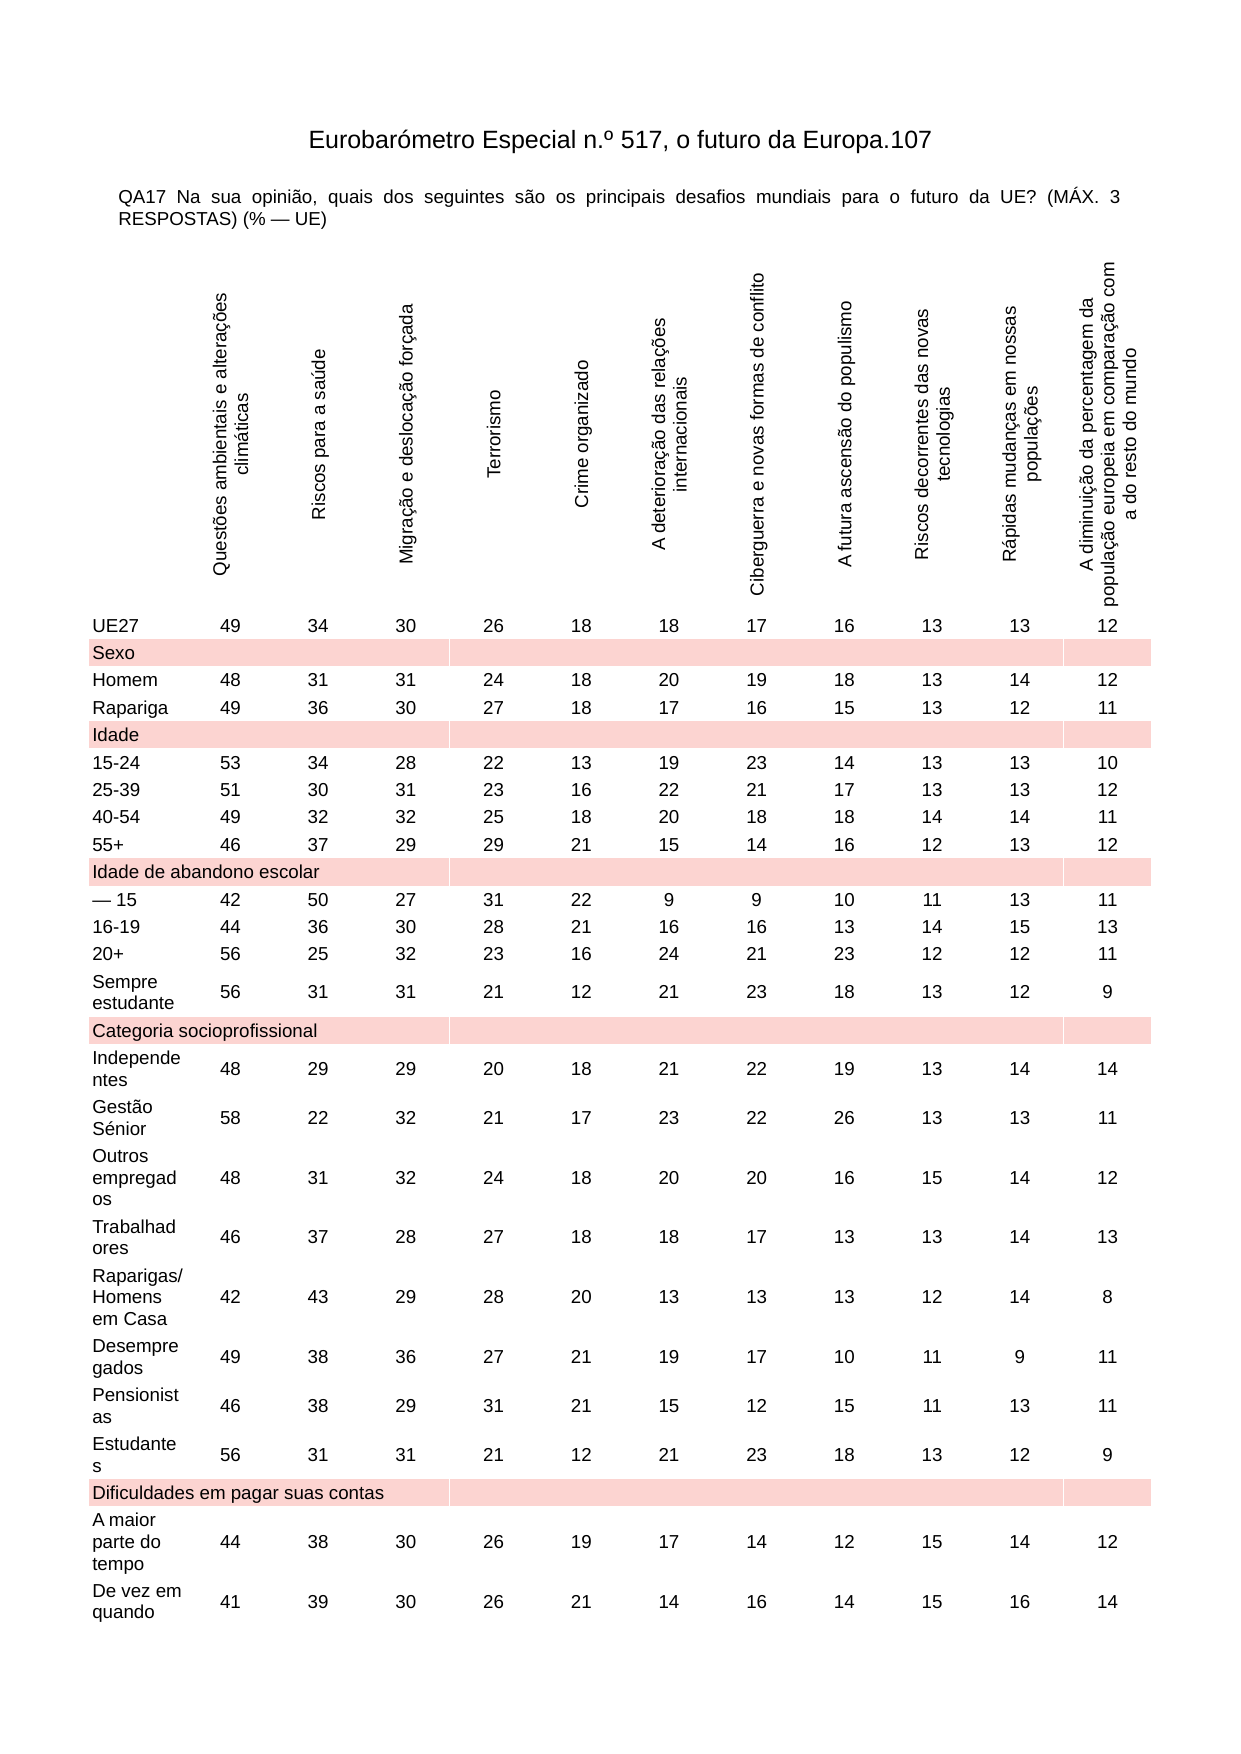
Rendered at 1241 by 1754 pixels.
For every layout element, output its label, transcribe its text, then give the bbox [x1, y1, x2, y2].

table_cell 16 [976, 1577, 1063, 1626]
table_cell 12 [1064, 612, 1151, 639]
table_cell 21 [450, 1430, 537, 1479]
table_cell UE27 [89, 612, 186, 639]
table_header Rápidas mudanças em nossas populações [976, 257, 1063, 612]
table_cell 18 [537, 1142, 625, 1212]
table_cell 22 [537, 886, 625, 913]
table_cell [713, 1479, 800, 1506]
table_cell 31 [274, 1142, 362, 1212]
table_header Riscos para a saúde [274, 257, 362, 612]
table_cell 31 [450, 886, 537, 913]
table_cell 12 [976, 694, 1063, 721]
table_cell 26 [450, 612, 537, 639]
table_cell Idade [89, 721, 186, 748]
table_cell 34 [274, 612, 362, 639]
table_cell 18 [537, 1213, 625, 1261]
table_cell 32 [362, 940, 449, 968]
table_cell 10 [1064, 749, 1151, 776]
table_cell 14 [976, 1213, 1063, 1261]
table_cell [450, 639, 537, 666]
table_cell 27 [450, 1213, 537, 1261]
table_cell 53 [186, 749, 274, 776]
table_cell 20 [625, 803, 713, 831]
table_cell 19 [713, 666, 800, 694]
table_cell 22 [274, 1093, 362, 1142]
table_cell 44 [186, 1506, 274, 1577]
table_cell 31 [362, 1430, 449, 1479]
table_cell 13 [800, 1213, 888, 1261]
table_cell 12 [1064, 1142, 1151, 1212]
table_cell 27 [450, 1332, 537, 1381]
table_cell Independentes [89, 1044, 186, 1093]
table_cell 9 [625, 886, 713, 913]
table_cell 13 [537, 749, 625, 776]
table_header A futura ascensão do populismo [800, 257, 888, 612]
table_cell 20 [450, 1044, 537, 1093]
table_cell 12 [1064, 776, 1151, 803]
table_cell 11 [1064, 886, 1151, 913]
table_cell 14 [713, 831, 800, 858]
table_cell 44 [186, 913, 274, 940]
table_cell 19 [537, 1506, 625, 1577]
table_cell 22 [625, 776, 713, 803]
table_cell 15 [888, 1142, 976, 1212]
table_header Terrorismo [450, 257, 537, 612]
table_cell 13 [888, 1213, 976, 1261]
table_cell [713, 721, 800, 748]
table_cell [800, 639, 888, 666]
table_cell 10 [800, 1332, 888, 1381]
table_cell [625, 639, 713, 666]
table_cell 41 [186, 1577, 274, 1626]
table_cell 18 [537, 694, 625, 721]
table_cell 29 [362, 1381, 449, 1430]
table_cell 42 [186, 1261, 274, 1332]
table_cell 27 [450, 694, 537, 721]
table_cell 46 [186, 831, 274, 858]
table_cell 28 [362, 1213, 449, 1261]
table_cell 13 [976, 1093, 1063, 1142]
table_cell 37 [274, 831, 362, 858]
table_cell 15 [888, 1506, 976, 1577]
table_cell 49 [186, 694, 274, 721]
table_cell 9 [976, 1332, 1063, 1381]
table_cell 18 [800, 666, 888, 694]
table_cell 13 [800, 913, 888, 940]
table_cell 32 [274, 803, 362, 831]
table_cell 30 [362, 612, 449, 639]
table_cell 32 [362, 803, 449, 831]
table_cell 14 [976, 666, 1063, 694]
table_cell 23 [450, 776, 537, 803]
table_cell 28 [450, 913, 537, 940]
table_cell 18 [800, 1430, 888, 1479]
table_cell 13 [888, 694, 976, 721]
table_cell 13 [976, 776, 1063, 803]
table_cell 14 [976, 803, 1063, 831]
table_cell 29 [362, 1044, 449, 1093]
table_cell 56 [186, 940, 274, 968]
table_cell 13 [888, 749, 976, 776]
table_cell [450, 858, 537, 886]
table_cell 51 [186, 776, 274, 803]
table_cell [976, 858, 1063, 886]
table_cell 24 [450, 666, 537, 694]
table_cell [976, 1017, 1063, 1044]
table_cell [274, 721, 362, 748]
table_cell 13 [713, 1261, 800, 1332]
table_cell 29 [362, 1261, 449, 1332]
table_cell 11 [888, 1332, 976, 1381]
table_cell — 15 [89, 886, 186, 913]
table_cell 24 [625, 940, 713, 968]
table_cell 56 [186, 968, 274, 1017]
table_cell 13 [625, 1261, 713, 1332]
table_cell 18 [537, 1044, 625, 1093]
table_cell 21 [713, 940, 800, 968]
table_cell 20 [713, 1142, 800, 1212]
table_cell 17 [537, 1093, 625, 1142]
table_cell 28 [450, 1261, 537, 1332]
table_cell 21 [537, 913, 625, 940]
table_cell 12 [976, 968, 1063, 1017]
table_cell 11 [1064, 1332, 1151, 1381]
table_cell 55+ [89, 831, 186, 858]
table_cell 12 [537, 1430, 625, 1479]
table_cell 49 [186, 803, 274, 831]
table_cell 42 [186, 886, 274, 913]
table_cell 22 [713, 1093, 800, 1142]
table_cell 12 [888, 1261, 976, 1332]
table_cell 19 [625, 749, 713, 776]
text QA17 Na sua opinião, quais dos seguintes são os principais desafios mundiais para o futuro da UE? (MÁX. 3 RESPOSTAS) (% — UE) [118, 186, 1122, 229]
table_cell 31 [362, 666, 449, 694]
table_cell 15 [800, 1381, 888, 1430]
table_cell 14 [625, 1577, 713, 1626]
table_cell 18 [800, 803, 888, 831]
table_cell 23 [713, 1430, 800, 1479]
table_cell Pensionistas [89, 1381, 186, 1430]
table_cell 12 [888, 940, 976, 968]
table_cell 29 [362, 831, 449, 858]
table_cell [800, 721, 888, 748]
table_cell 31 [450, 1381, 537, 1430]
table_cell [537, 639, 625, 666]
table_cell 13 [800, 1261, 888, 1332]
table_cell [713, 639, 800, 666]
table_cell 21 [537, 1577, 625, 1626]
table_cell 14 [800, 1577, 888, 1626]
table_cell 48 [186, 1044, 274, 1093]
table_cell 29 [274, 1044, 362, 1093]
table_cell 22 [450, 749, 537, 776]
table_cell 12 [1064, 1506, 1151, 1577]
table_cell 12 [537, 968, 625, 1017]
table_cell 56 [186, 1430, 274, 1479]
table_cell 9 [713, 886, 800, 913]
table_cell 31 [362, 968, 449, 1017]
table_cell 18 [625, 1213, 713, 1261]
table_cell 46 [186, 1381, 274, 1430]
table_cell 26 [450, 1577, 537, 1626]
table_cell 30 [362, 1577, 449, 1626]
table_cell [274, 639, 362, 666]
table_cell 21 [450, 968, 537, 1017]
table_cell [362, 721, 449, 748]
table_cell [537, 1017, 625, 1044]
table_cell 58 [186, 1093, 274, 1142]
table_cell 12 [976, 1430, 1063, 1479]
table_cell Gestão Sénior [89, 1093, 186, 1142]
table_cell 43 [274, 1261, 362, 1332]
table_cell 19 [625, 1332, 713, 1381]
table_cell 15-24 [89, 749, 186, 776]
table_cell Idade de abandono escolar [89, 858, 449, 886]
table_cell 17 [713, 1332, 800, 1381]
table_cell 18 [537, 612, 625, 639]
table_cell 18 [537, 666, 625, 694]
table_cell 13 [976, 831, 1063, 858]
table_cell 15 [800, 694, 888, 721]
table_header Riscos decorrentes das novas tecnologias [888, 257, 976, 612]
table_cell 21 [713, 776, 800, 803]
table_cell 16-19 [89, 913, 186, 940]
table_cell [625, 1479, 713, 1506]
table_cell 48 [186, 666, 274, 694]
table_header Crime organizado [537, 257, 625, 612]
table_cell [888, 639, 976, 666]
table_cell [625, 721, 713, 748]
table_cell [888, 1479, 976, 1506]
table_cell 11 [1064, 1093, 1151, 1142]
table_header A deterioração das relações internacionais [625, 257, 713, 612]
table_cell [800, 1017, 888, 1044]
table_cell Sexo [89, 639, 186, 666]
table_cell 24 [450, 1142, 537, 1212]
table_cell [713, 858, 800, 886]
table_cell 31 [274, 968, 362, 1017]
table_cell 16 [537, 776, 625, 803]
table_cell 12 [1064, 666, 1151, 694]
table_cell 13 [976, 1381, 1063, 1430]
table_cell 11 [1064, 694, 1151, 721]
table_cell 13 [888, 1430, 976, 1479]
table_cell 36 [274, 913, 362, 940]
table_cell 16 [625, 913, 713, 940]
table_cell [976, 721, 1063, 748]
table_cell 11 [1064, 803, 1151, 831]
table_header [89, 257, 186, 612]
table_cell 31 [274, 1430, 362, 1479]
table_cell [888, 721, 976, 748]
table_cell 13 [976, 612, 1063, 639]
table_cell [976, 1479, 1063, 1506]
table_cell A maior parte do tempo [89, 1506, 186, 1577]
table_cell 50 [274, 886, 362, 913]
table_header A diminuição da percentagem da população europeia em comparação com a do resto do mundo [1064, 257, 1151, 612]
table_cell 29 [450, 831, 537, 858]
table_cell 36 [362, 1332, 449, 1381]
table_cell 26 [800, 1093, 888, 1142]
table_cell [1064, 1017, 1151, 1044]
table_cell 9 [1064, 1430, 1151, 1479]
table_cell 23 [450, 940, 537, 968]
table_cell 13 [888, 968, 976, 1017]
table_cell 16 [713, 913, 800, 940]
table_cell [186, 721, 274, 748]
table_cell [625, 858, 713, 886]
table_cell [888, 1017, 976, 1044]
table_cell 14 [888, 803, 976, 831]
table_cell 16 [537, 940, 625, 968]
table_cell 27 [362, 886, 449, 913]
table_cell [186, 639, 274, 666]
table_cell Dificuldades em pagar suas contas [89, 1479, 449, 1506]
table_cell 9 [1064, 968, 1151, 1017]
table_cell Raparigas/Homens em Casa [89, 1261, 186, 1332]
table_cell 14 [800, 749, 888, 776]
table_cell 15 [625, 1381, 713, 1430]
table_cell 13 [888, 612, 976, 639]
table_cell 31 [362, 776, 449, 803]
table_cell [537, 1479, 625, 1506]
table_cell 25 [274, 940, 362, 968]
table_cell Sempre estudante [89, 968, 186, 1017]
table_cell 23 [625, 1093, 713, 1142]
table_cell De vez em quando [89, 1577, 186, 1626]
table_cell 15 [888, 1577, 976, 1626]
table_cell 14 [976, 1261, 1063, 1332]
table_cell [362, 1017, 449, 1044]
table_cell 11 [1064, 1381, 1151, 1430]
table_cell 11 [888, 886, 976, 913]
table_cell 13 [888, 1044, 976, 1093]
table_cell 38 [274, 1332, 362, 1381]
table_cell Desempregados [89, 1332, 186, 1381]
table_cell 21 [625, 968, 713, 1017]
table_cell 18 [537, 803, 625, 831]
table_cell 21 [625, 1430, 713, 1479]
table_cell 21 [537, 831, 625, 858]
table_cell 14 [1064, 1577, 1151, 1626]
table_cell [537, 858, 625, 886]
table_cell 16 [800, 831, 888, 858]
table_cell [450, 1017, 537, 1044]
table_cell 32 [362, 1142, 449, 1212]
table_cell 13 [888, 1093, 976, 1142]
table_cell [800, 858, 888, 886]
table_cell 12 [800, 1506, 888, 1577]
table_cell 39 [274, 1577, 362, 1626]
table_cell 20 [625, 1142, 713, 1212]
table_cell 34 [274, 749, 362, 776]
table_cell 31 [274, 666, 362, 694]
table_cell [625, 1017, 713, 1044]
table_cell 12 [713, 1381, 800, 1430]
table_cell 18 [713, 803, 800, 831]
table_cell 16 [800, 612, 888, 639]
table_cell 17 [713, 1213, 800, 1261]
table_cell 38 [274, 1506, 362, 1577]
table_cell 17 [625, 694, 713, 721]
table_cell Rapariga [89, 694, 186, 721]
table_cell 20 [537, 1261, 625, 1332]
table_cell 16 [713, 1577, 800, 1626]
table_cell 14 [1064, 1044, 1151, 1093]
table_cell 13 [888, 666, 976, 694]
table_cell 12 [976, 940, 1063, 968]
table_cell 19 [800, 1044, 888, 1093]
table_cell [450, 721, 537, 748]
table_cell [976, 639, 1063, 666]
table_cell 22 [713, 1044, 800, 1093]
table_cell 17 [800, 776, 888, 803]
table_cell [888, 858, 976, 886]
table_cell 8 [1064, 1261, 1151, 1332]
table_cell 20+ [89, 940, 186, 968]
table_cell 21 [537, 1332, 625, 1381]
table_cell 14 [976, 1142, 1063, 1212]
table_cell 13 [1064, 913, 1151, 940]
table_cell 11 [888, 1381, 976, 1430]
table_cell 23 [800, 940, 888, 968]
table_cell 12 [1064, 831, 1151, 858]
table_cell [713, 1017, 800, 1044]
table_cell 13 [888, 776, 976, 803]
table_cell 21 [625, 1044, 713, 1093]
table_cell 14 [888, 913, 976, 940]
table_header Migração e deslocação forçada [362, 257, 449, 612]
table_cell Categoria socioprofissional [89, 1017, 362, 1044]
table_cell [450, 1479, 537, 1506]
table_cell Estudantes [89, 1430, 186, 1479]
table_cell 40-54 [89, 803, 186, 831]
table_cell 18 [625, 612, 713, 639]
table_cell 26 [450, 1506, 537, 1577]
table_cell 37 [274, 1213, 362, 1261]
table_cell Trabalhadores [89, 1213, 186, 1261]
table_cell 28 [362, 749, 449, 776]
table_cell 12 [888, 831, 976, 858]
table_cell 36 [274, 694, 362, 721]
table_cell Outros empregados [89, 1142, 186, 1212]
table_cell 23 [713, 749, 800, 776]
table_cell [537, 721, 625, 748]
table_cell 13 [1064, 1213, 1151, 1261]
table_cell 15 [976, 913, 1063, 940]
table_cell [1064, 721, 1151, 748]
table_cell 30 [362, 1506, 449, 1577]
table_header Questões ambientais e alterações climáticas [186, 257, 274, 612]
table_cell 18 [800, 968, 888, 1017]
table_cell 16 [800, 1142, 888, 1212]
table_cell 38 [274, 1381, 362, 1430]
table_cell 17 [713, 612, 800, 639]
table_cell 23 [713, 968, 800, 1017]
table_cell [1064, 639, 1151, 666]
table_cell 14 [976, 1044, 1063, 1093]
table_cell 25 [450, 803, 537, 831]
table_header Ciberguerra e novas formas de conflito [713, 257, 800, 612]
table_cell 14 [713, 1506, 800, 1577]
table_cell 16 [713, 694, 800, 721]
table_cell 11 [1064, 940, 1151, 968]
table_cell 15 [625, 831, 713, 858]
table_cell 30 [362, 694, 449, 721]
table_cell 25-39 [89, 776, 186, 803]
table_cell 21 [537, 1381, 625, 1430]
table_cell Homem [89, 666, 186, 694]
table_cell [362, 639, 449, 666]
table_cell 21 [450, 1093, 537, 1142]
table_cell 49 [186, 1332, 274, 1381]
table_cell 30 [274, 776, 362, 803]
table_cell 13 [976, 749, 1063, 776]
table_cell 20 [625, 666, 713, 694]
table_cell 13 [976, 886, 1063, 913]
table_cell [800, 1479, 888, 1506]
table_cell 49 [186, 612, 274, 639]
table_cell [1064, 858, 1151, 886]
table_cell 30 [362, 913, 449, 940]
table_cell 17 [625, 1506, 713, 1577]
table_cell [1064, 1479, 1151, 1506]
table_cell 46 [186, 1213, 274, 1261]
table_cell 10 [800, 886, 888, 913]
table_cell 32 [362, 1093, 449, 1142]
table_cell 14 [976, 1506, 1063, 1577]
table_cell 48 [186, 1142, 274, 1212]
